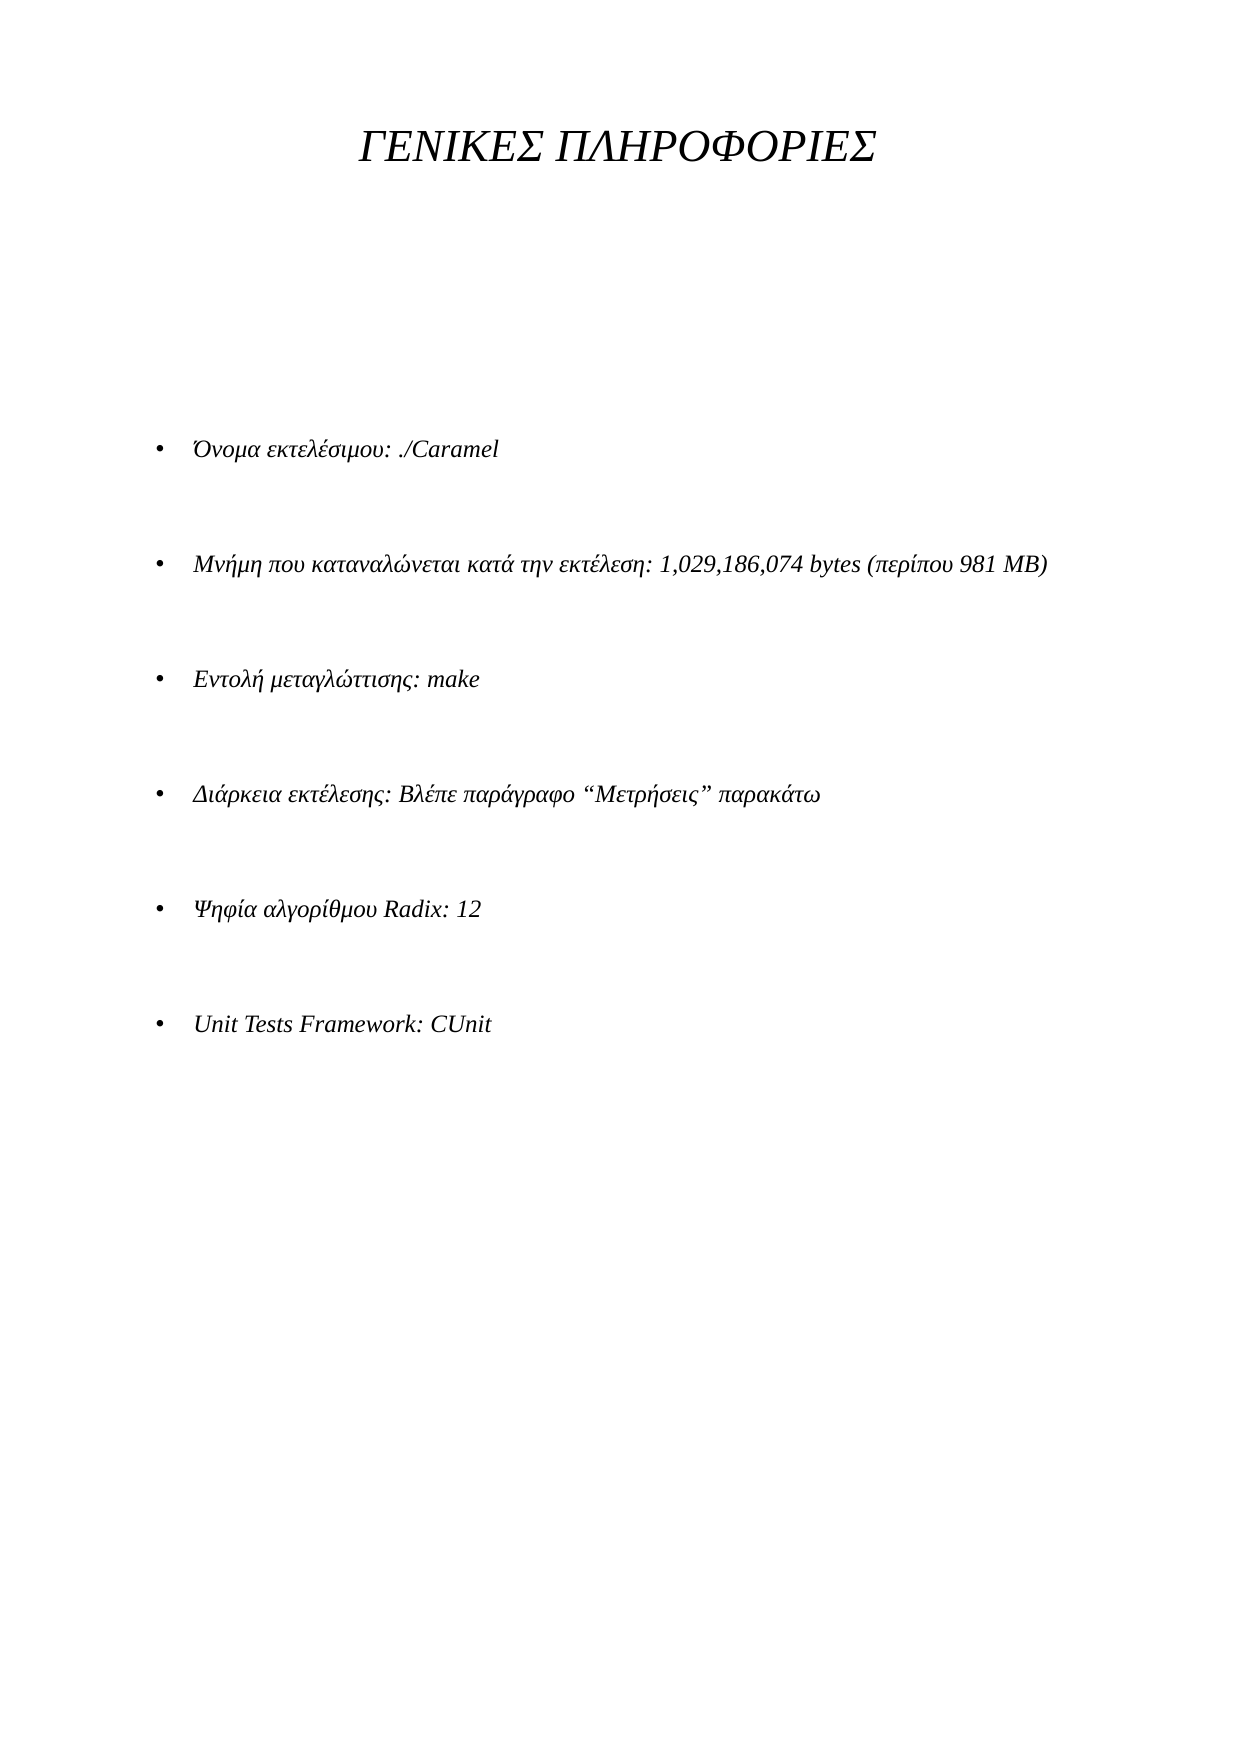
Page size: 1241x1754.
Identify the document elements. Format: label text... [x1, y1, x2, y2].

list Μνήμη που καταναλώνεται κατά την εκτέλεση: 1,029,186,074 bytes (περίπου 981 MB) [156, 549, 1122, 578]
text ΓΕΝΙΚΕΣ ΠΛΗΡΟΦΟΡΙΕΣ [118, 118, 1122, 171]
list Εντολή μεταγλώττισης: make [156, 664, 1122, 693]
list Όνομα εκτελέσιμου: ./Caramel [156, 434, 1122, 463]
list Διάρκεια εκτέλεσης: Βλέπε παράγραφο “Μετρήσεις” παρακάτω [156, 779, 1122, 808]
list Ψηφία αλγορίθμου Radix: 12 [156, 894, 1122, 923]
list Unit Tests Framework: CUnit [156, 1009, 1122, 1038]
